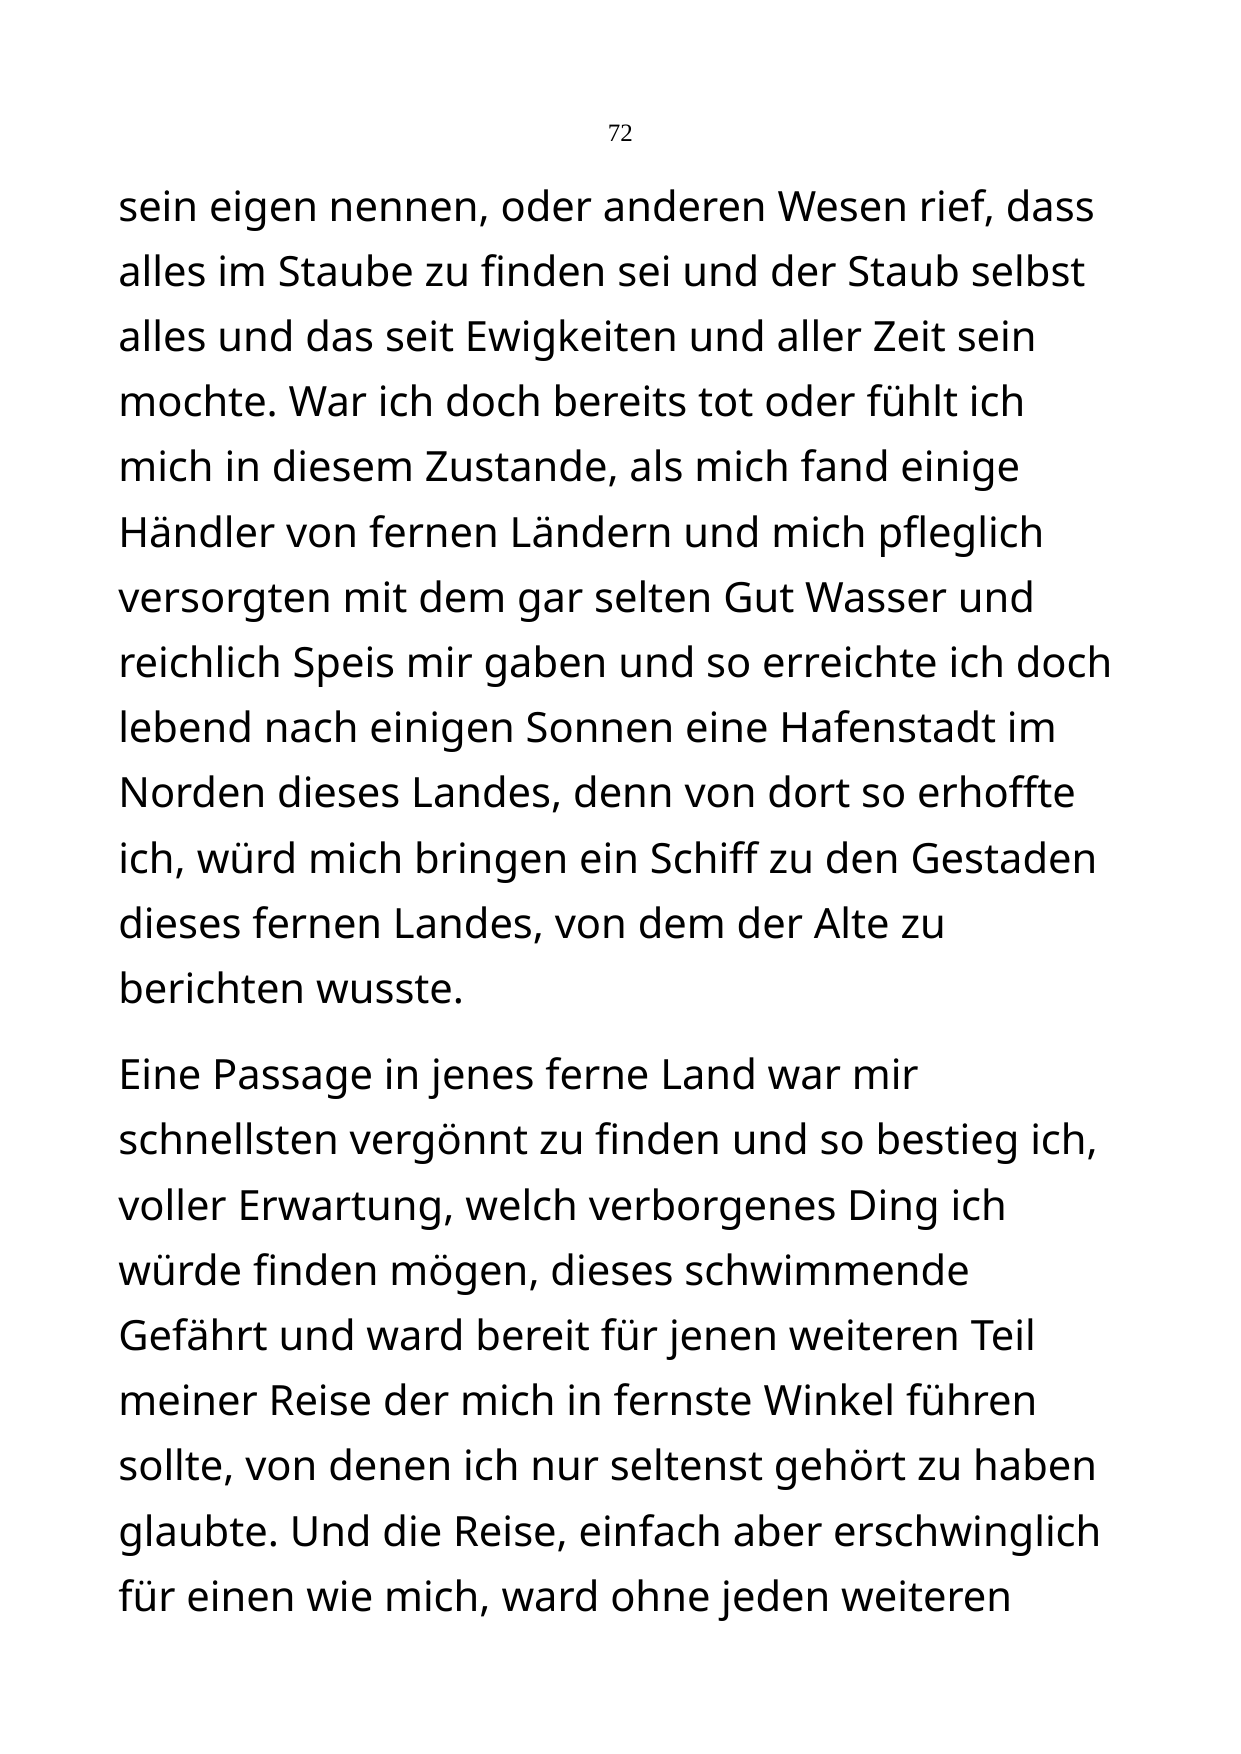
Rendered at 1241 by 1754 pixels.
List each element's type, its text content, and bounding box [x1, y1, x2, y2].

text sein eigen nennen, oder anderen Wesen rief, dass alles im Staube zu finden sei und der Staub selbst alles und das seit Ewigkeiten und aller Zeit sein mochte. War ich doch bereits tot oder fühlt ich mich in diesem Zustande, als mich fand einige Händler von fernen Ländern und mich pfleglich versorgten mit dem gar selten Gut Wasser und reichlich Speis mir gaben und so erreichte ich doch lebend nach einigen Sonnen eine Hafenstadt im Norden dieses Landes, denn von dort so erhoffte ich, würd mich bringen ein Schiff zu den Gestaden dieses fernen Landes, von dem der Alte zu berichten wusste. [118, 176, 1122, 1016]
text Eine Passage in jenes ferne Land war mir schnellsten vergönnt zu finden und so bestieg ich, voller Erwartung, welch verborgenes Ding ich würde finden mögen, dieses schwimmende Gefährt und ward bereit für jenen weiteren Teil meiner Reise der mich in fernste Winkel führen sollte, von denen ich nur seltenst gehört zu haben glaubte. Und die Reise, einfach aber erschwinglich für einen wie mich, ward ohne jeden weiteren [118, 1045, 1122, 1623]
